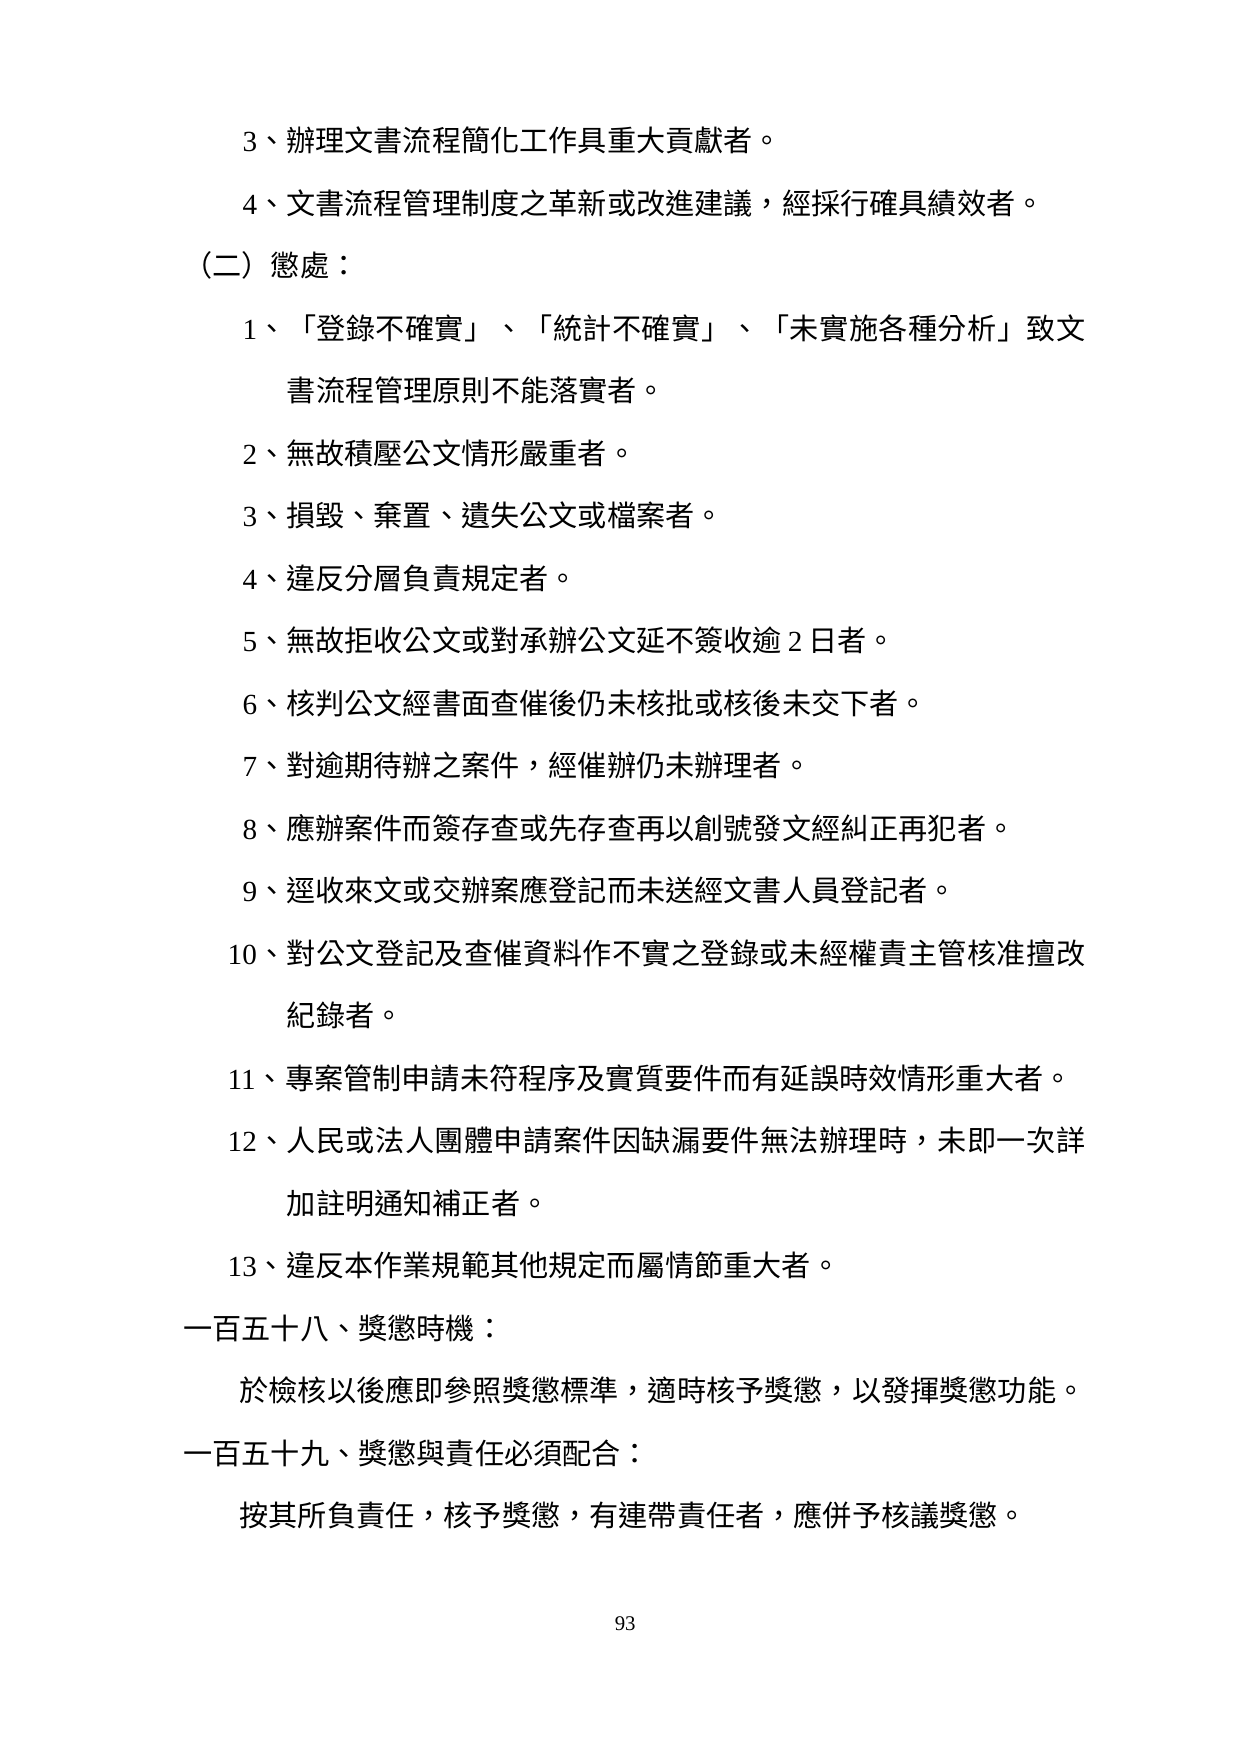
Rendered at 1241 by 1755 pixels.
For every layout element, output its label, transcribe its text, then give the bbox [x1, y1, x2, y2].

text 4、違反分層負責規定者。 [242, 535, 1087, 597]
text 9、逕收來文或交辦案應登記而未送經文書人員登記者。 [242, 847, 1087, 910]
text 6、核判公文經書面查催後仍未核批或核後未交下者。 [242, 660, 1087, 722]
text 於檢核以後應即參照獎懲標準，適時核予獎懲，以發揮獎懲功能。 [183, 1347, 1087, 1410]
text 8、應辦案件而簽存查或先存查再以創號發文經糾正再犯者。 [242, 785, 1087, 847]
text 7、對逾期待辦之案件，經催辦仍未辦理者。 [242, 722, 1087, 785]
text 3、損毀、棄置、遺失公文或檔案者。 [242, 472, 1087, 535]
text 12、人民或法人團體申請案件因缺漏要件無法辦理時，未即一次詳加註明通知補正者。 [227, 1097, 1087, 1222]
text 3、辦理文書流程簡化工作具重大貢獻者。 [242, 97, 1087, 160]
text 13、違反本作業規範其他規定而屬情節重大者。 [227, 1222, 1087, 1285]
text （二）懲處： [183, 222, 1087, 285]
text 一百五十九、獎懲與責任必須配合： [183, 1410, 1087, 1472]
text 按其所負責任，核予獎懲，有連帶責任者，應併予核議獎懲。 [183, 1472, 1087, 1535]
text 11、專案管制申請未符程序及實質要件而有延誤時效情形重大者。 [227, 1035, 1087, 1097]
text 1、「登錄不確實」、「統計不確實」、「未實施各種分析」致文書流程管理原則不能落實者。 [242, 285, 1087, 410]
text 2、無故積壓公文情形嚴重者。 [242, 410, 1087, 472]
text 4、文書流程管理制度之革新或改進建議，經採行確具績效者。 [242, 160, 1087, 222]
text 5、無故拒收公文或對承辦公文延不簽收逾2日者。 [242, 597, 1087, 660]
text 一百五十八、獎懲時機： [183, 1285, 1087, 1347]
text 10、對公文登記及查催資料作不實之登錄或未經權責主管核准擅改紀錄者。 [227, 910, 1087, 1035]
